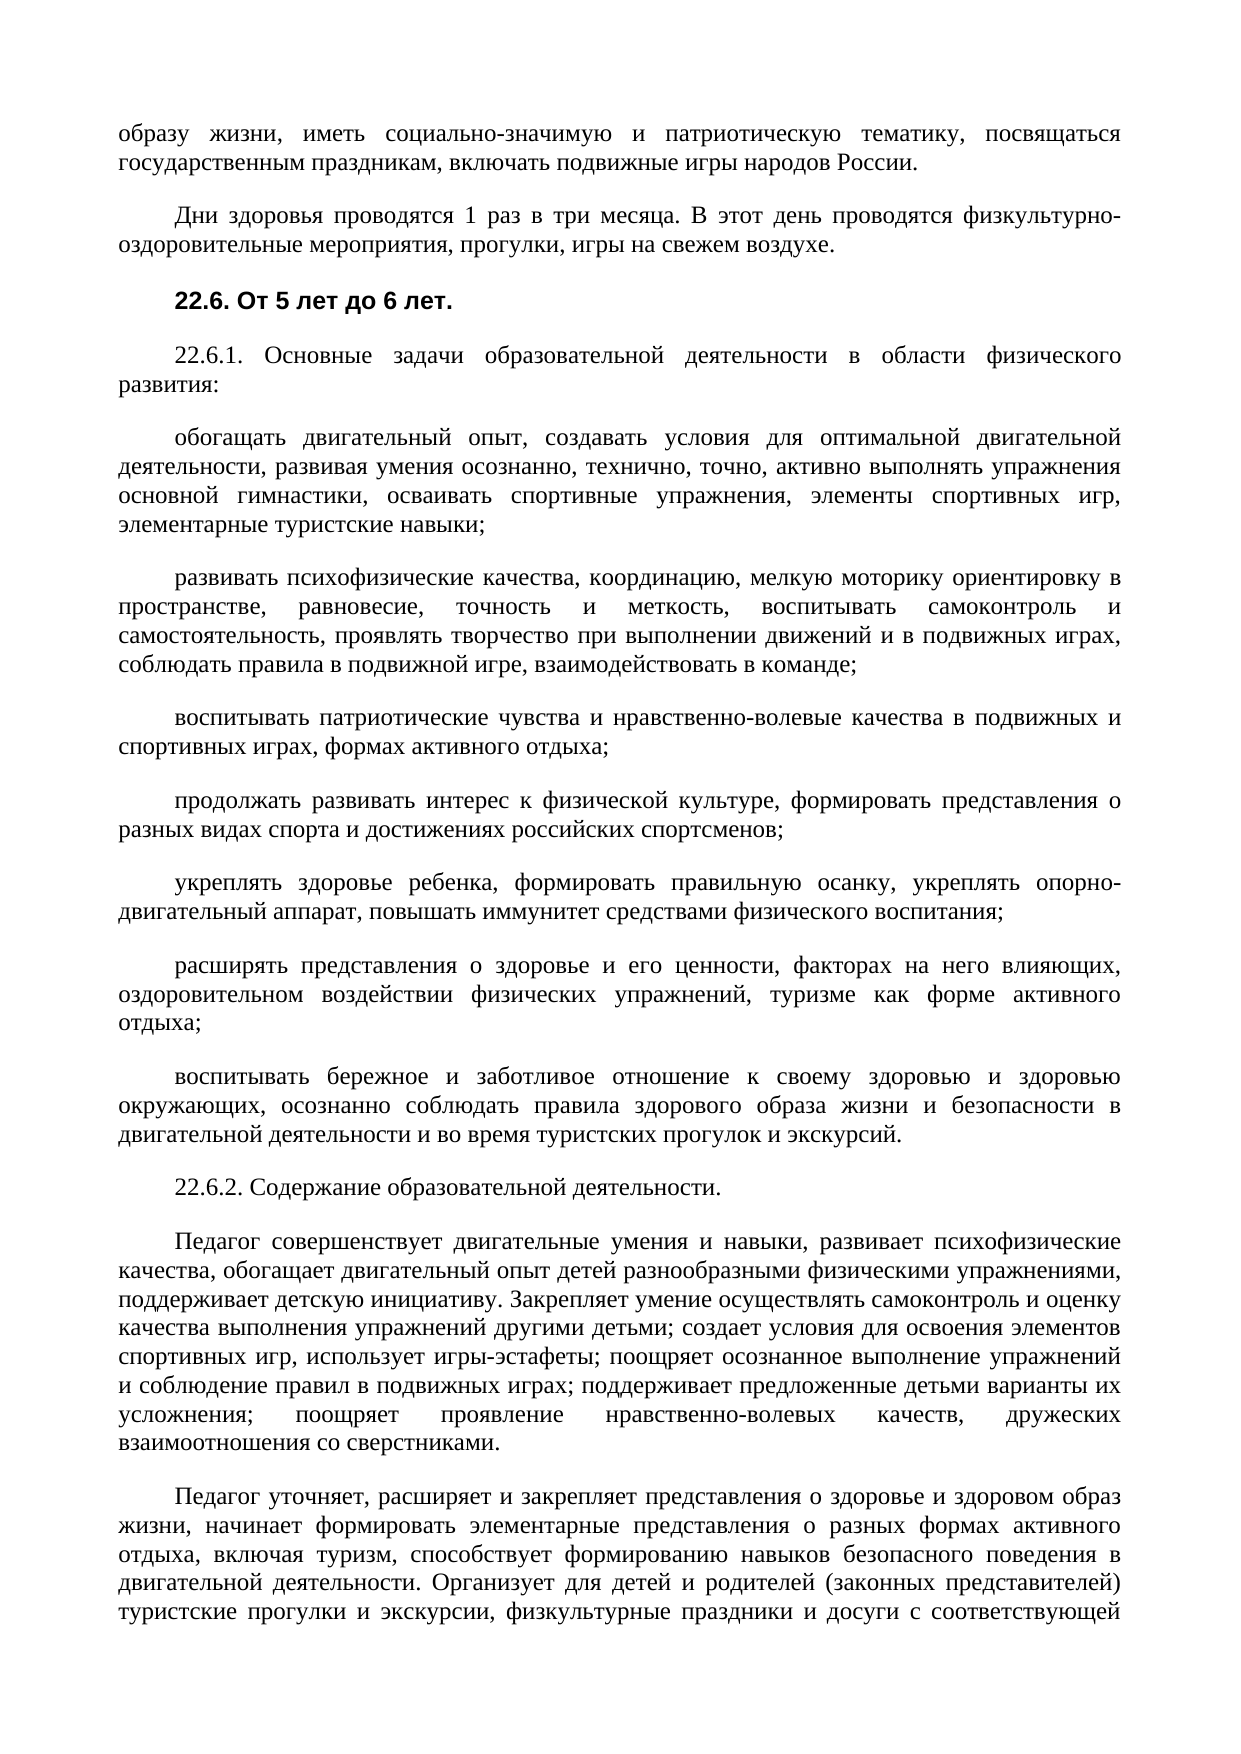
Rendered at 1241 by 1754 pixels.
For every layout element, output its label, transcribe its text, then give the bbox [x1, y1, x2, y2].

text 22.6. От 5 лет до 6 лет. [118, 286, 1122, 315]
text укреплять здоровье ребенка, формировать правильную осанку, укреплять опорно-двигательный аппарат, повышать иммунитет средствами физического воспитания; [118, 867, 1122, 925]
text обогащать двигательный опыт, создавать условия для оптимальной двигательной деятельности, развивая умения осознанно, технично, точно, активно выполнять упражнения основной гимнастики, осваивать спортивные упражнения, элементы спортивных игр, элементарные туристские навыки; [118, 422, 1122, 537]
text Дни здоровья проводятся 1 раз в три месяца. В этот день проводятся физкультурно-оздоровительные мероприятия, прогулки, игры на свежем воздухе. [118, 201, 1122, 258]
text образу жизни, иметь социально-значимую и патриотическую тематику, посвящаться государственным праздникам, включать подвижные игры народов России. [118, 118, 1122, 176]
text воспитывать патриотические чувства и нравственно-волевые качества в подвижных и спортивных играх, формах активного отдыха; [118, 702, 1122, 760]
text Педагог совершенствует двигательные умения и навыки, развивает психофизические качества, обогащает двигательный опыт детей разнообразными физическими упражнениями, поддерживает детскую инициативу. Закрепляет умение осуществлять самоконтроль и оценку качества выполнения упражнений другими детьми; создает условия для освоения элементов спортивных игр, использует игры-эстафеты; поощряет осознанное выполнение упражнений и соблюдение правил в подвижных играх; поддерживает предложенные детьми варианты их усложнения; поощряет проявление нравственно-волевых качеств, дружеских взаимоотношения со сверстниками. [118, 1226, 1122, 1456]
text Педагог уточняет, расширяет и закрепляет представления о здоровье и здоровом образ жизни, начинает формировать элементарные представления о разных формах активного отдыха, включая туризм, способствует формированию навыков безопасного поведения в двигательной деятельности. Организует для детей и родителей (законных представителей) туристские прогулки и экскурсии, физкультурные праздники и досуги с соответствующей [118, 1481, 1122, 1625]
text продолжать развивать интерес к физической культуре, формировать представления о разных видах спорта и достижениях российских спортсменов; [118, 785, 1122, 842]
text 22.6.1. Основные задачи образовательной деятельности в области физического развития: [118, 340, 1122, 397]
text развивать психофизические качества, координацию, мелкую моторику ориентировку в пространстве, равновесие, точность и меткость, воспитывать самоконтроль и самостоятельность, проявлять творчество при выполнении движений и в подвижных играх, соблюдать правила в подвижной игре, взаимодействовать в команде; [118, 562, 1122, 677]
text воспитывать бережное и заботливое отношение к своему здоровью и здоровью окружающих, осознанно соблюдать правила здорового образа жизни и безопасности в двигательной деятельности и во время туристских прогулок и экскурсий. [118, 1061, 1122, 1147]
text расширять представления о здоровье и его ценности, факторах на него влияющих, оздоровительном воздействии физических упражнений, туризме как форме активного отдыха; [118, 950, 1122, 1036]
text 22.6.2. Содержание образовательной деятельности. [118, 1172, 1122, 1201]
